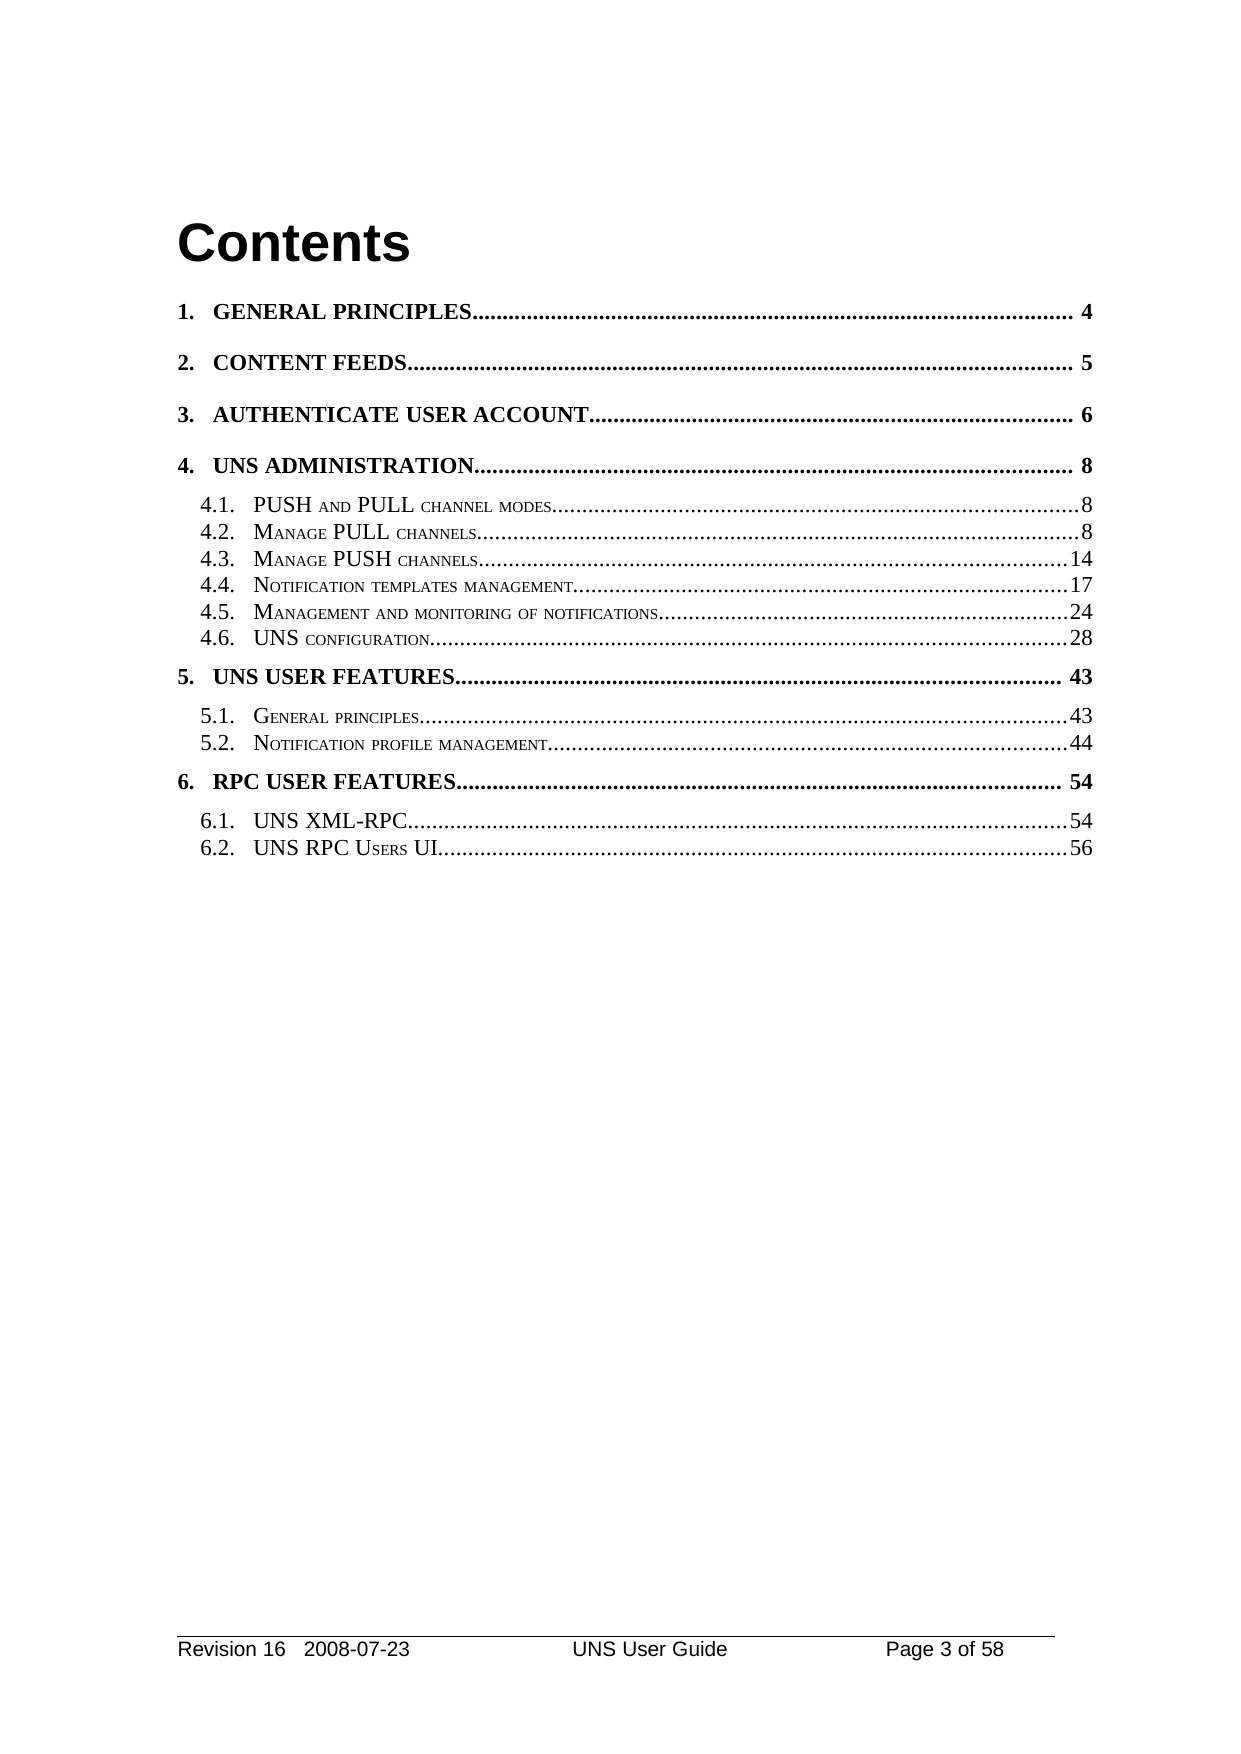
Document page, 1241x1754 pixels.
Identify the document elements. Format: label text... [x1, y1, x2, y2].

subtitle Contents [177, 210, 1092, 273]
text 4.5. Management and monitoring of notifications 24 [200, 598, 1092, 624]
text 5.1. General principles 43 [200, 702, 1092, 729]
text 6.1. UNS XML-RPC 54 [200, 807, 1092, 833]
text 2. Content feeds 5 [177, 349, 1092, 376]
text 4.2. Manage PULL channels 8 [200, 518, 1092, 544]
text 6. RPC user features 54 [177, 768, 1092, 794]
text 5. UNS User FEATURES 43 [177, 663, 1092, 690]
text 4.3. Manage PUSH channels 14 [200, 544, 1092, 571]
text 3. Authenticate user account 6 [177, 401, 1092, 427]
text 4.1. PUSH and PULL channel modes 8 [200, 491, 1092, 518]
text 4.4. Notification templates management 17 [200, 571, 1092, 598]
text 6.2. UNS RPC Users UI 56 [200, 833, 1092, 860]
text 4.6. UNS configuration 28 [200, 624, 1092, 651]
text 5.2. Notification profile management 44 [200, 729, 1092, 755]
text 1. General principles 4 [177, 298, 1092, 324]
text 4. UNS administration 8 [177, 452, 1092, 479]
